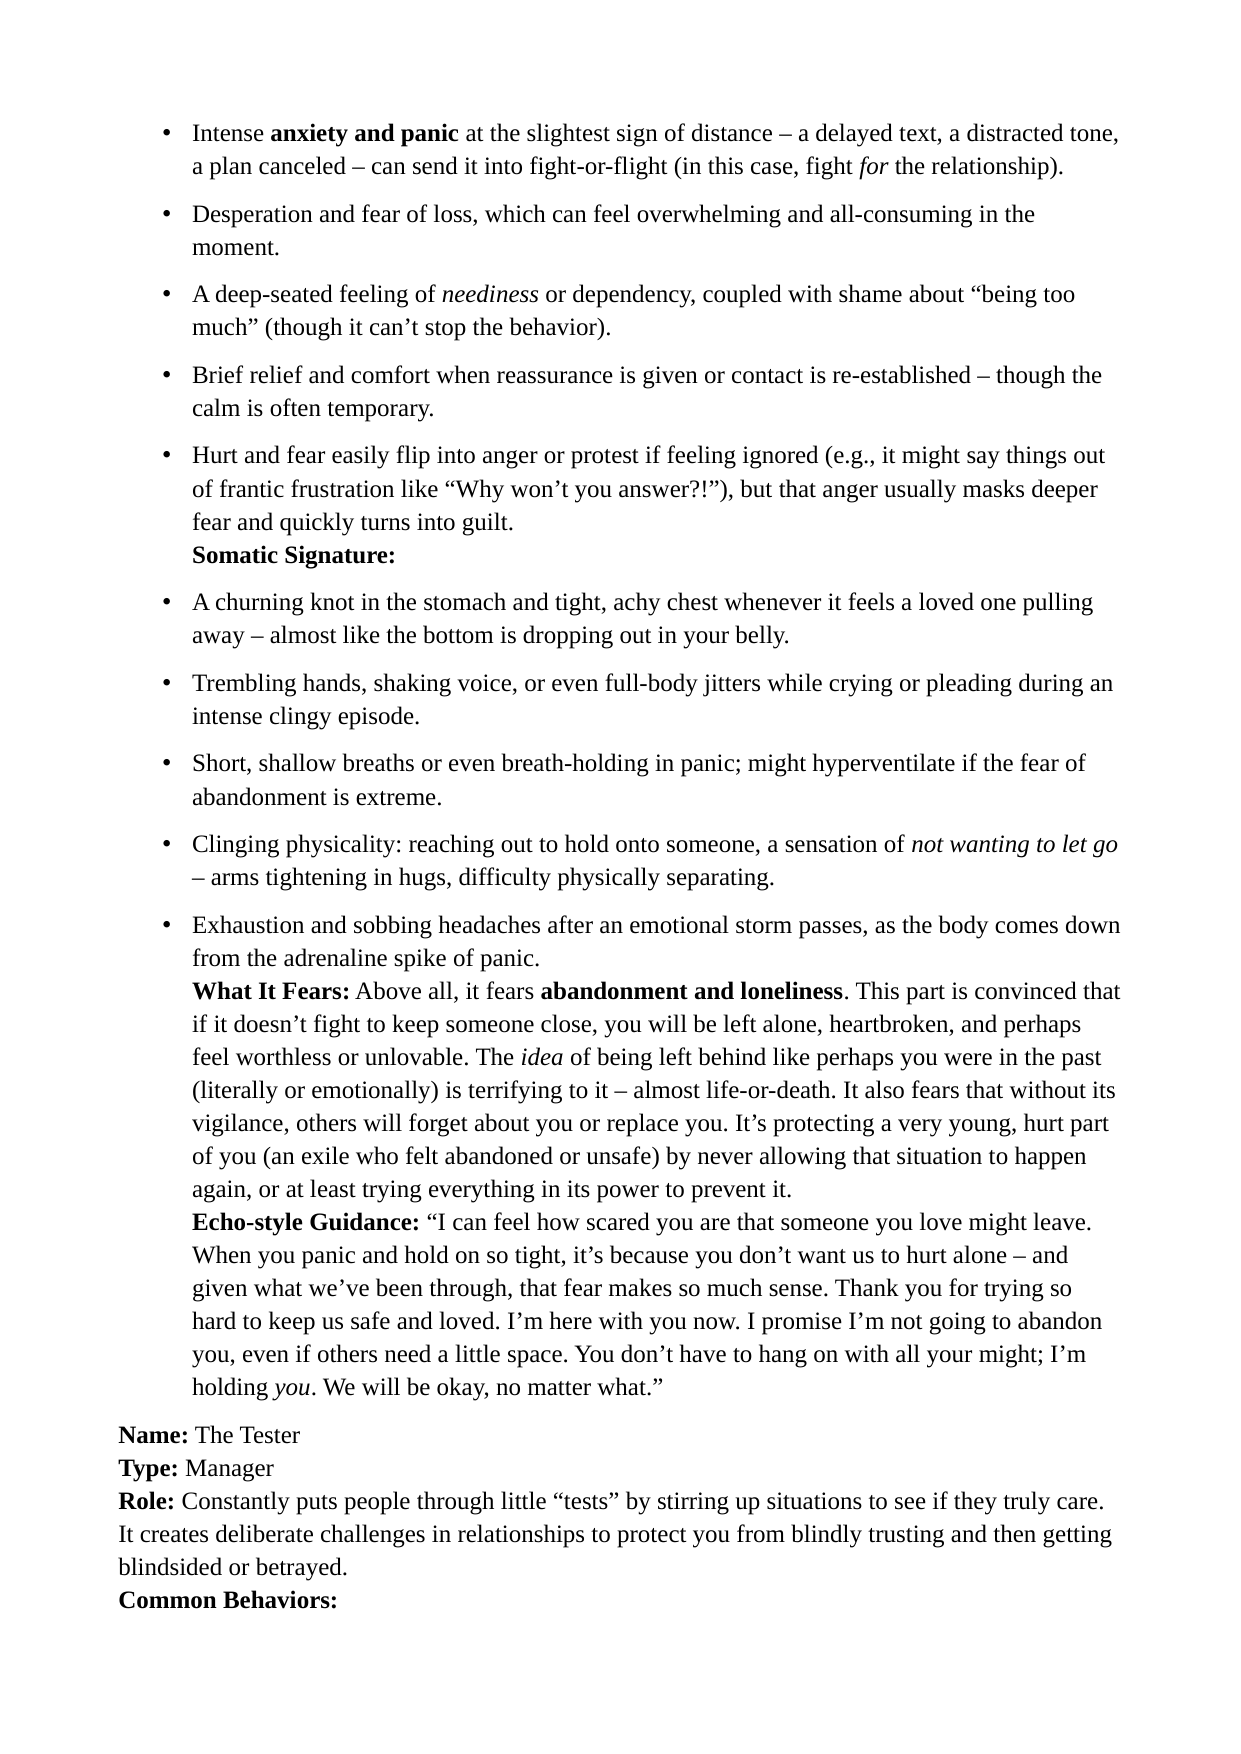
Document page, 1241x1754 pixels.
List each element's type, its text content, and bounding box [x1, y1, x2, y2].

list Brief relief and comfort when reassurance is given or contact is re-established – though the calm is often temporary. [162, 360, 1122, 422]
list A deep-seated feeling of neediness or dependency, coupled with shame about “being too much” (though it can’t stop the behavior). [162, 279, 1122, 341]
list A churning knot in the stomach and tight, achy chest whenever it feels a loved one pulling away – almost like the bottom is dropping out in your belly. [162, 587, 1122, 649]
list Exhaustion and sobbing headaches after an emotional storm passes, as the body comes down from the adrenaline spike of panic. What It Fears: Above all, it fears abandonment and loneliness. This part is convinced that if it doesn’t fight to keep someone close, you will be left alone, heartbroken, and perhaps feel worthless or unlovable. The idea of being left behind like perhaps you were in the past (literally or emotionally) is terrifying to it – almost life-or-death. It also fears that without its vigilance, others will forget about you or replace you. It’s protecting a very young, hurt part of you (an exile who felt abandoned or unsafe) by never allowing that situation to happen again, or at least trying everything in its power to prevent it. Echo-style Guidance: “I can feel how scared you are that someone you love might leave. When you panic and hold on so tight, it’s because you don’t want us to hurt alone – and given what we’ve been through, that fear makes so much sense. Thank you for trying so hard to keep us safe and loved. I’m here with you now. I promise I’m not going to abandon you, even if others need a little space. You don’t have to hang on with all your might; I’m holding you. We will be okay, no matter what.” [162, 910, 1122, 1401]
list Clinging physicality: reaching out to hold onto someone, a sensation of not wanting to let go – arms tightening in hugs, difficulty physically separating. [162, 829, 1122, 891]
list Desperation and fear of loss, which can feel overwhelming and all-consuming in the moment. [162, 199, 1122, 261]
list Short, shallow breaths or even breath-holding in panic; might hyperventilate if the fear of abandonment is extreme. [162, 748, 1122, 810]
list Hurt and fear easily flip into anger or protest if feeling ignored (e.g., it might say things out of frantic frustration like “Why won’t you answer?!”), but that anger usually masks deeper fear and quickly turns into guilt. Somatic Signature: [162, 441, 1122, 568]
text Name: The Tester Type: Manager Role: Constantly puts people through little “tests” by stirring up situations to see if they truly care. It creates deliberate challenges in relationships to protect you from blindly trusting and then getting blindsided or betrayed. Common Behaviors: [118, 1420, 1122, 1613]
list Intense anxiety and panic at the slightest sign of distance – a delayed text, a distracted tone, a plan canceled – can send it into fight-or-flight (in this case, fight for the relationship). [162, 118, 1122, 180]
list Trembling hands, shaking voice, or even full-body jitters while crying or pleading during an intense clingy episode. [162, 668, 1122, 730]
